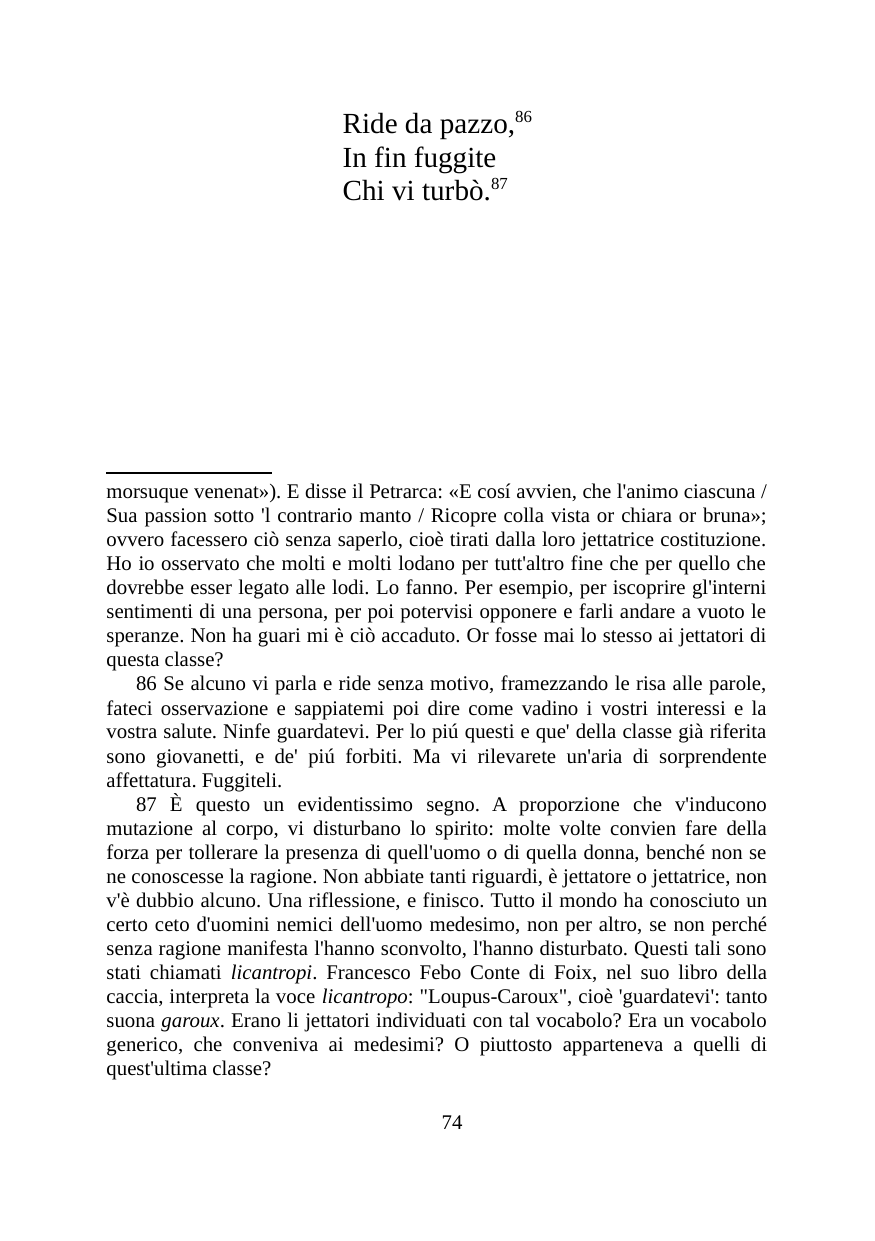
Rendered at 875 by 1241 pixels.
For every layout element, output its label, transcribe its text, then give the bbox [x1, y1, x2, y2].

text È questo un evidentissimo segno. A proporzione che v'inducono mutazione al corpo, vi disturbano lo spirito: molte volte convien fare della forza per tollerare la presenza di quell'uomo o di quella donna, benché non se ne conoscesse la ragione. Non abbiate tanti riguardi, è jettatore o jettatrice, non v'è dubbio alcuno. Una riflessione, e finisco. Tutto il mondo ha conosciuto un certo ceto d'uomini nemici dell'uomo medesimo, non per altro, se non perché senza ragione manifesta l'hanno sconvolto, l'hanno disturbato. Questi tali sono stati chiamati licantropi. Francesco Febo Conte di Foix, nel suo libro della caccia, interpreta la voce licantropo: "Loupus-Caroux", cioè 'guardatevi': tanto suona garoux. Erano li jettatori individuati con tal vocabolo? Era un vocabolo generico, che conveniva ai medesimi? O piuttosto apparteneva a quelli di quest'ultima classe? [106, 792, 768, 1080]
text Chi vi turbò. [342, 173, 768, 207]
text Se alcuno vi parla e ride senza motivo, framezzando le risa alle parole, fateci osservazione e sappiatemi poi dire come vadino i vostri interessi e la vostra salute. Ninfe guardatevi. Per lo piú questi e que' della classe già riferita sono giovanetti, e de' piú forbiti. Ma vi rilevarete un'aria di sorprendente affettatura. Fuggiteli. [106, 671, 768, 792]
text Ride da pazzo, [342, 106, 768, 140]
text morsuque venenat»). E disse il Petrarca: «E cosí avvien, che l'animo ciascuna / Sua passion sotto 'l contrario manto / Ricopre colla vista or chiara or bruna»; ovvero facessero ciò senza saperlo, cioè tirati dalla loro jettatrice costituzione. Ho io osservato che molti e molti lodano per tutt'altro fine che per quello che dovrebbe esser legato alle lodi. Lo fanno. Per esempio, per iscoprire gl'interni sentimenti di una persona, per poi potervisi opponere e farli andare a vuoto le speranze. Non ha guari mi è ciò accaduto. Or fosse mai lo stesso ai jettatori di questa classe? [106, 479, 768, 671]
text In fin fuggite [342, 140, 768, 173]
